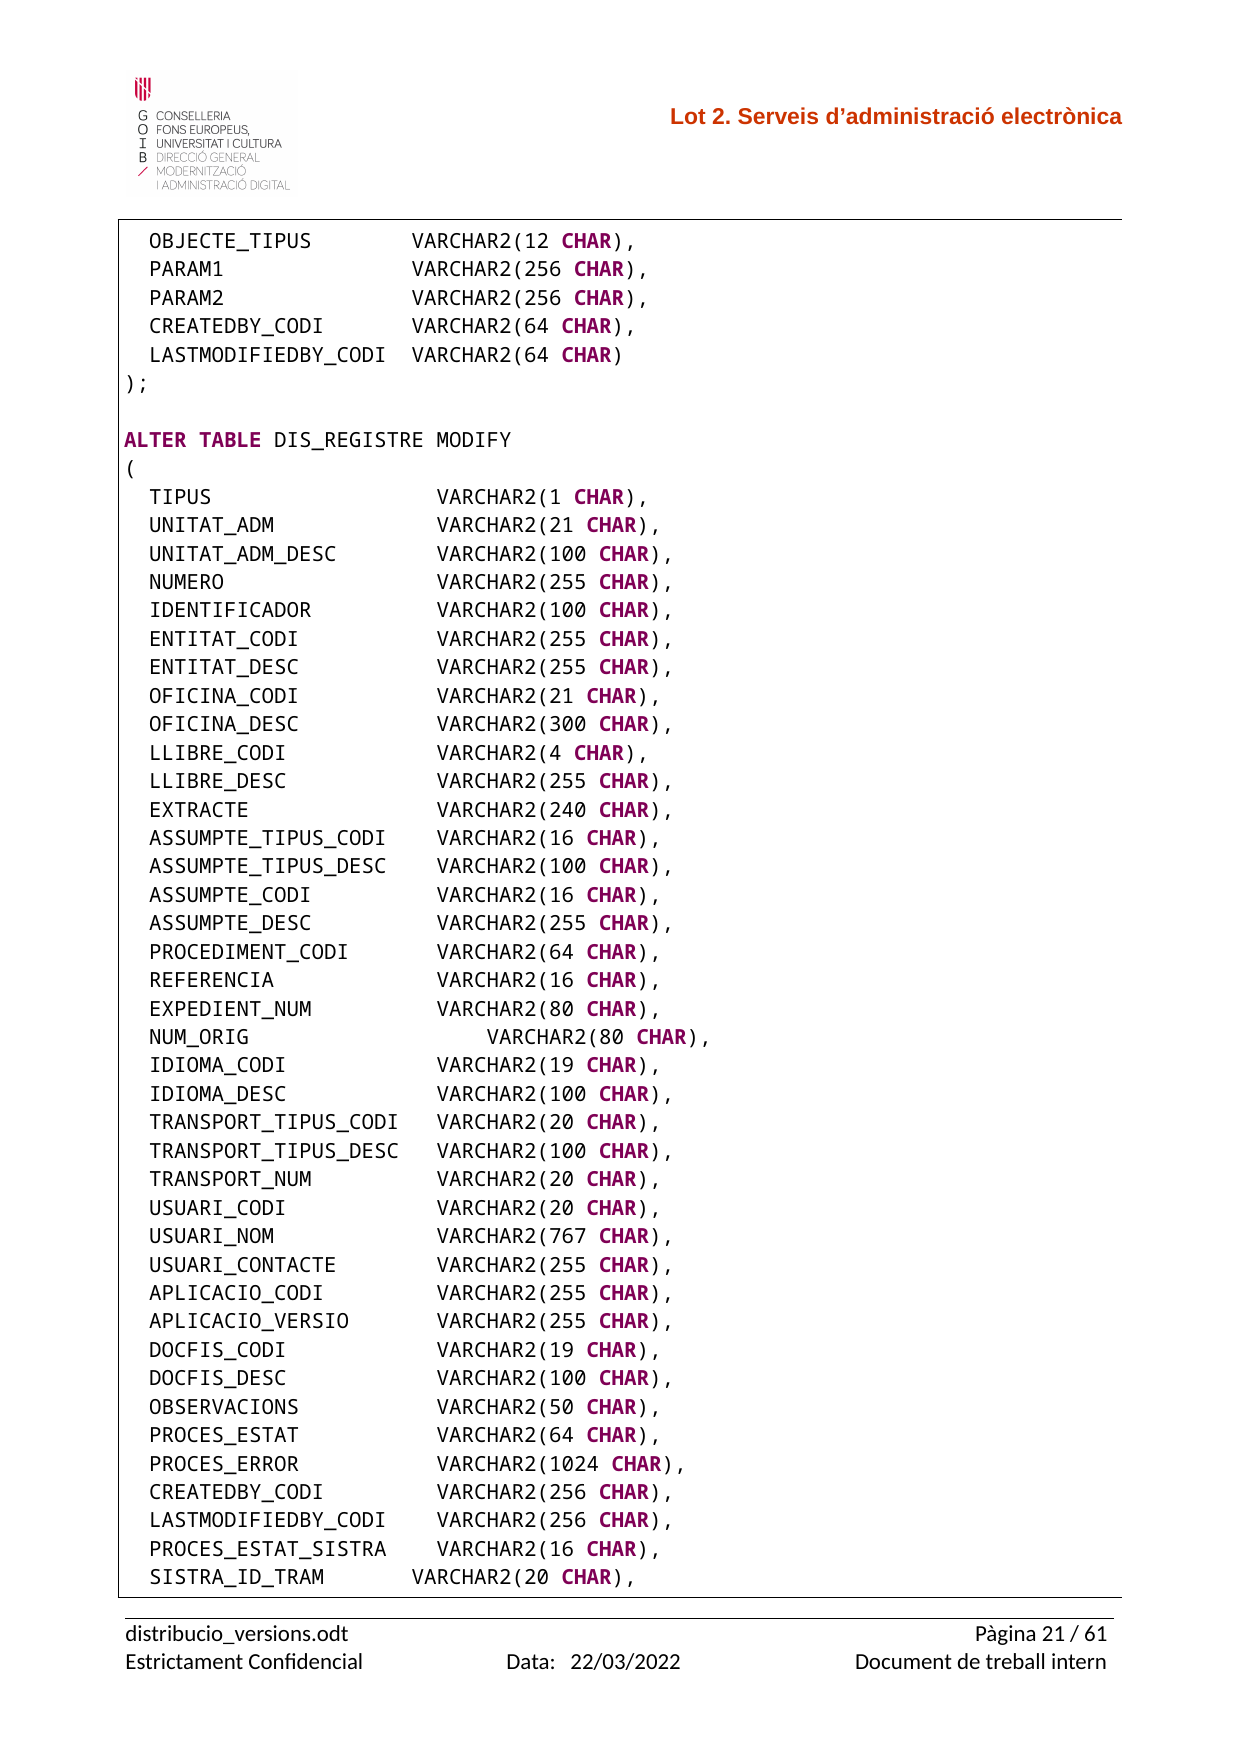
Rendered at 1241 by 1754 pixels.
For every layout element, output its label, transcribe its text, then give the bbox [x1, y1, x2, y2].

picture [126, 70, 299, 197]
table_header OBJECTE_TIPUS VARCHAR2(12 CHAR), PARAM1 VARCHAR2(256 CHAR), PARAM2 VARCHAR2(256 CHAR), CREATEDBY_CODI VARCHAR2(64 CHAR), LASTMODIFIEDBY_CODI VARCHAR2(64 CHAR) ); ALTER TABLE DIS_REGISTRE MODIFY ( TIPUS VARCHAR2(1 CHAR), UNITAT_ADM VARCHAR2(21 CHAR), UNITAT_ADM_DESC VARCHAR2(100 CHAR), NUMERO VARCHAR2(255 CHAR), IDENTIFICADOR VARCHAR2(100 CHAR), ENTITAT_CODI VARCHAR2(255 CHAR), ENTITAT_DESC VARCHAR2(255 CHAR), OFICINA_CODI VARCHAR2(21 CHAR), OFICINA_DESC VARCHAR2(300 CHAR), LLIBRE_CODI VARCHAR2(4 CHAR), LLIBRE_DESC VARCHAR2(255 CHAR), EXTRACTE VARCHAR2(240 CHAR), ASSUMPTE_TIPUS_CODI VARCHAR2(16 CHAR), ASSUMPTE_TIPUS_DESC VARCHAR2(100 CHAR), ASSUMPTE_CODI VARCHAR2(16 CHAR), ASSUMPTE_DESC VARCHAR2(255 CHAR), PROCEDIMENT_CODI VARCHAR2(64 CHAR), REFERENCIA VARCHAR2(16 CHAR), EXPEDIENT_NUM VARCHAR2(80 CHAR), NUM_ORIG VARCHAR2(80 CHAR), IDIOMA_CODI VARCHAR2(19 CHAR), IDIOMA_DESC VARCHAR2(100 CHAR), TRANSPORT_TIPUS_CODI VARCHAR2(20 CHAR), TRANSPORT_TIPUS_DESC VARCHAR2(100 CHAR), TRANSPORT_NUM VARCHAR2(20 CHAR), USUARI_CODI VARCHAR2(20 CHAR), USUARI_NOM VARCHAR2(767 CHAR), USUARI_CONTACTE VARCHAR2(255 CHAR), APLICACIO_CODI VARCHAR2(255 CHAR), APLICACIO_VERSIO VARCHAR2(255 CHAR), DOCFIS_CODI VARCHAR2(19 CHAR), DOCFIS_DESC VARCHAR2(100 CHAR), OBSERVACIONS VARCHAR2(50 CHAR), PROCES_ESTAT VARCHAR2(64 CHAR), PROCES_ERROR VARCHAR2(1024 CHAR), CREATEDBY_CODI VARCHAR2(256 CHAR), LASTMODIFIEDBY_CODI VARCHAR2(256 CHAR), PROCES_ESTAT_SISTRA VARCHAR2(16 CHAR), SISTRA_ID_TRAM VARCHAR2(20 CHAR), [119, 220, 1122, 1597]
